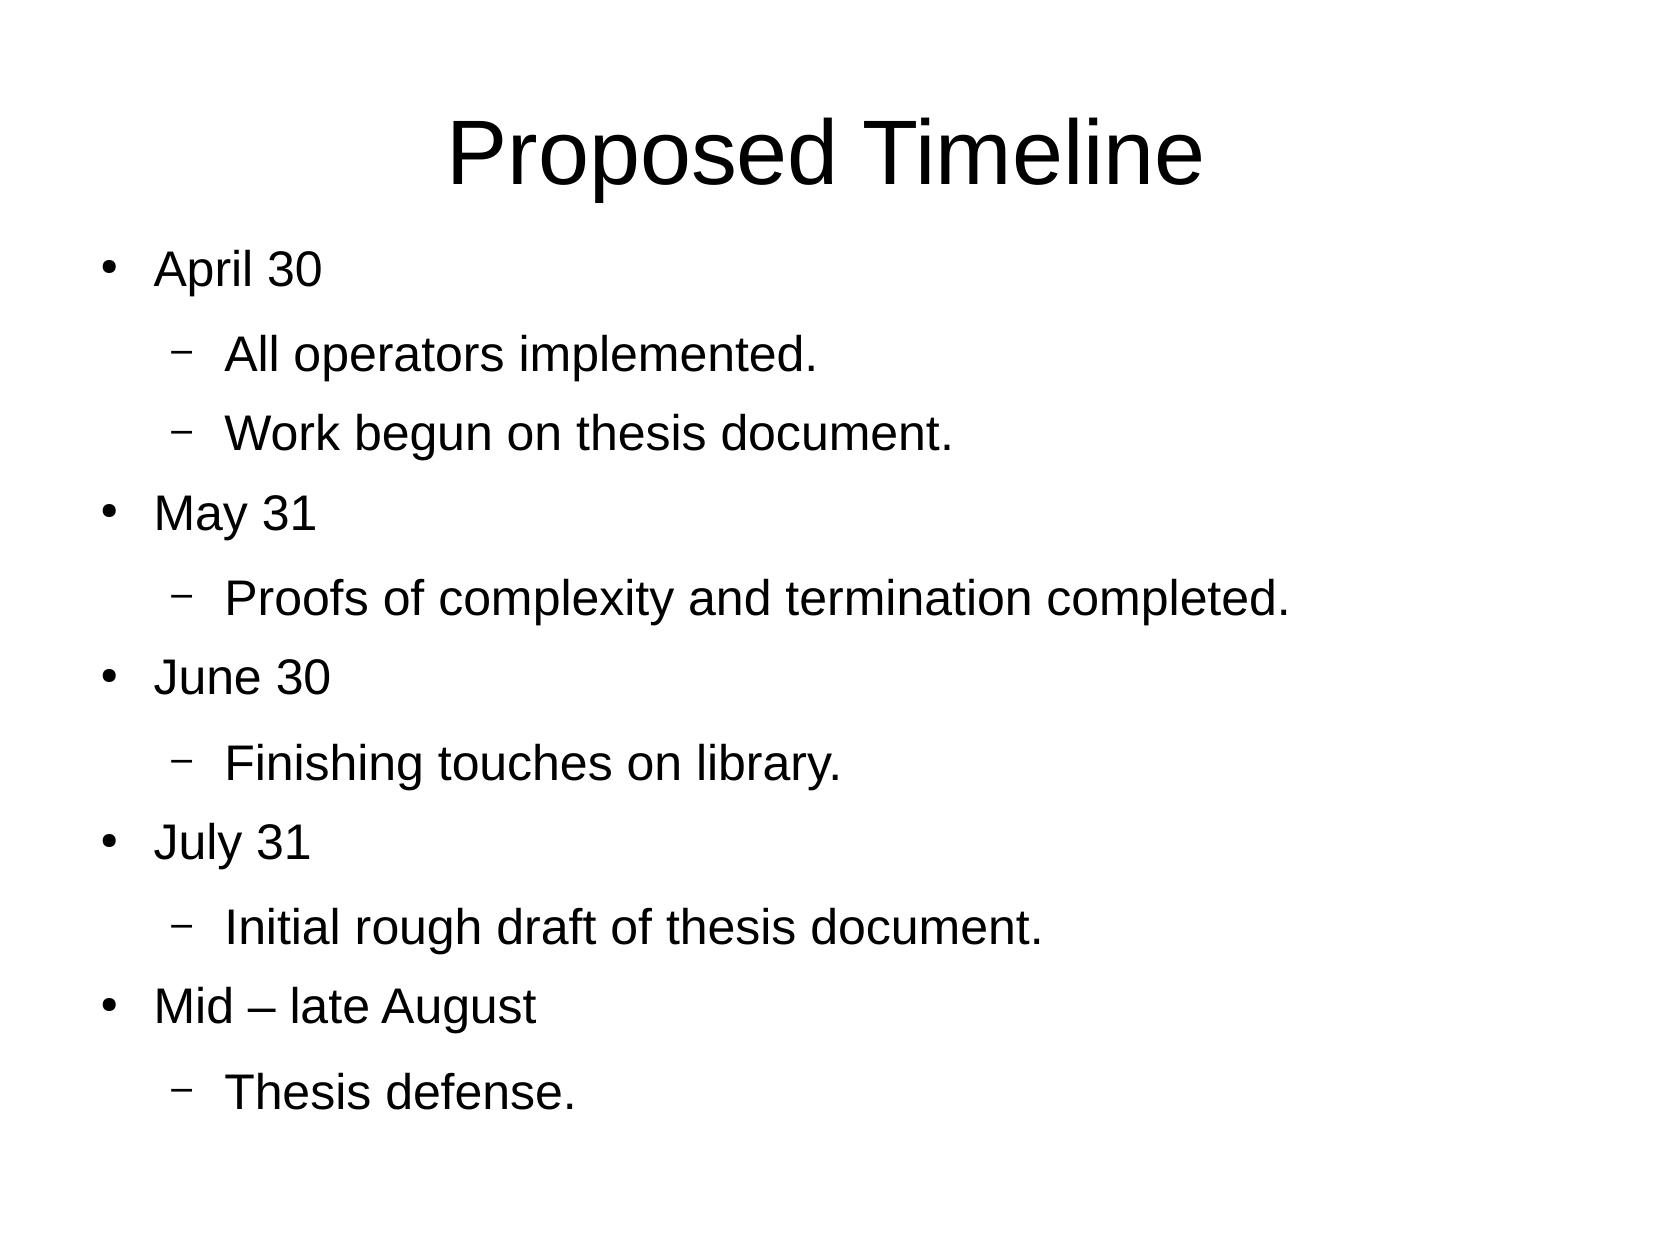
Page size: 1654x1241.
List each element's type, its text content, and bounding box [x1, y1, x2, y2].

list April 30 All operators implemented. Work begun on thesis document. May 31 Proofs of complexity and termination completed. June 30 Finishing touches on library. July 31 Initial rough draft of thesis document. Mid – late August Thesis defense. [82, 240, 1571, 961]
title Proposed Timeline [82, 49, 1571, 240]
